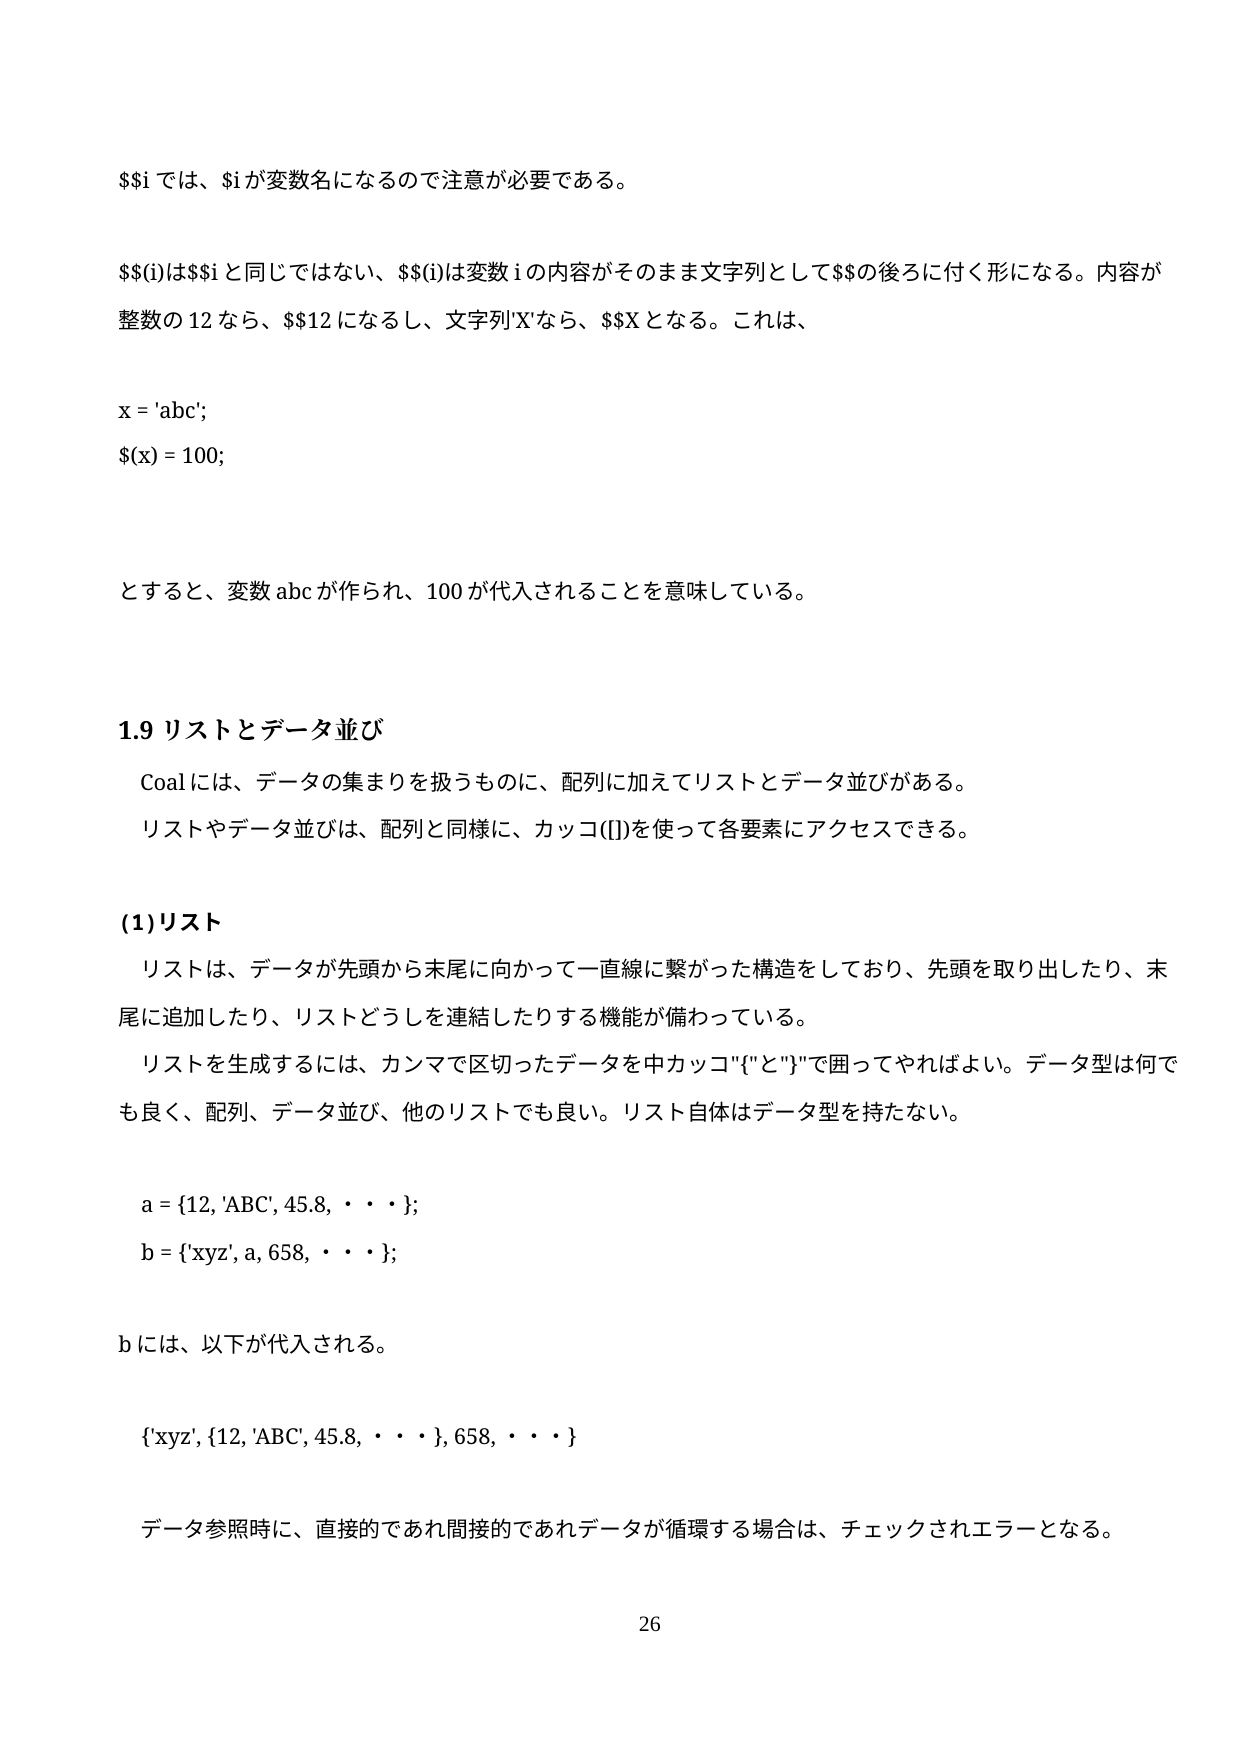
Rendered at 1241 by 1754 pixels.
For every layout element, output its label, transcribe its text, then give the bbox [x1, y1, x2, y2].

text Coalには、データの集まりを扱うものに、配列に加えてリストとデータ並びがある。 [118, 765, 1181, 797]
text x = 'abc'; [118, 395, 1181, 425]
text bには、以下が代入される。 [118, 1327, 1181, 1359]
text 1.9 リストとデータ並び [118, 711, 1181, 747]
text {'xyz', {12, 'ABC', 45.8, ・・・}, 658, ・・・} [118, 1419, 1181, 1451]
text a = {12, 'ABC', 45.8, ・・・}; [118, 1187, 1181, 1219]
text リストを生成するには、カンマで区切ったデータを中カッコ"{"と"}"で囲ってやればよい。データ型は何でも良く、配列、データ並び、他のリストでも良い。リスト自体はデータ型を持たない。 [118, 1047, 1181, 1127]
text リストやデータ並びは、配列と同様に、カッコ([])を使って各要素にアクセスできる。 [118, 812, 1181, 844]
text データ参照時に、直接的であれ間接的であれデータが循環する場合は、チェックされエラーとなる。 [118, 1512, 1181, 1543]
text b = {'xyz', a, 658, ・・・}; [118, 1235, 1181, 1266]
text リストは、データが先頭から末尾に向かって一直線に繋がった構造をしており、先頭を取り出したり、末尾に追加したり、リストどうしを連結したりする機能が備わっている。 [118, 952, 1181, 1031]
text $$(i)は$$iと同じではない、$$(i)は変数iの内容がそのまま文字列として$$の後ろに付く形になる。内容が整数の12なら、$$12になるし、文字列'X'なら、$$Xとなる。これは、 [118, 255, 1181, 334]
text とすると、変数abcが作られ、100が代入されることを意味している。 [118, 574, 1181, 606]
text $(x) = 100; [118, 440, 1181, 469]
text (1)リスト [118, 905, 1181, 936]
text $$i では、$iが変数名になるので注意が必要である。 [118, 163, 1181, 194]
